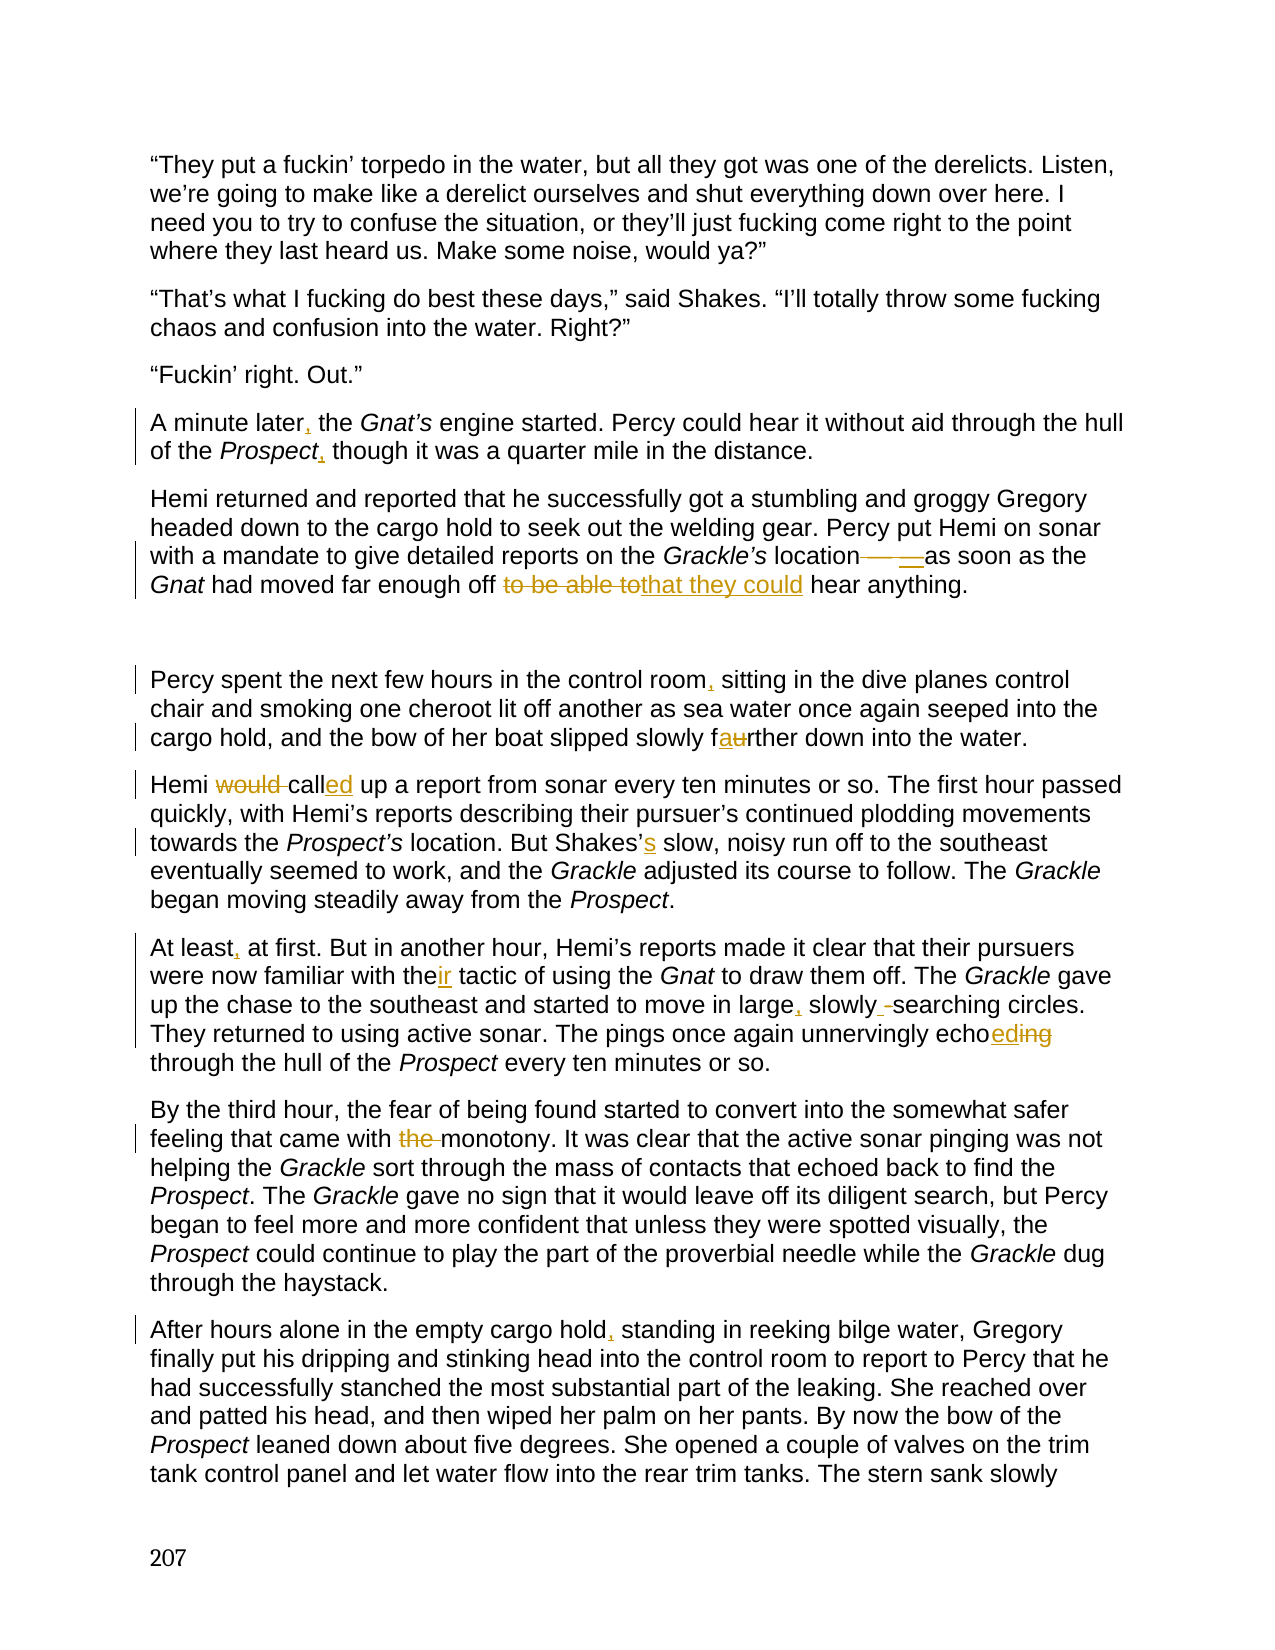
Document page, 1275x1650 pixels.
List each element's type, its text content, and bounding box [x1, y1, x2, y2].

text By the third hour, the fear of being found started to convert into the somewhat safer feeling that came with monotony. It was clear that the active sonar pinging was not helping the Grackle sort through the mass of contacts that echoed back to find the Prospect. The Grackle gave no sign that it would leave off its diligent search, but Percy began to feel more and more confident that unless they were spotted visually, the Prospect could continue to play the part of the proverbial needle while the Grackle dug through the haystack. [150, 1095, 1125, 1296]
text “Fuckin’ right. Out.” [150, 360, 1125, 389]
text “They put a fuckin’ torpedo in the water, but all they got was one of the derelicts. Listen, we’re going to make like a derelict ourselves and shut everything down over here. I need you to try to confuse the situation, or they’ll just fucking come right to the point where they last heard us. Make some noise, would ya?” [150, 150, 1125, 265]
text A minute later, the Gnat’s engine started. Percy could hear it without aid through the hull of the Prospect, though it was a quarter mile in the distance. [150, 407, 1125, 465]
text Hemi called up a report from sonar every ten minutes or so. The first hour passed quickly, with Hemi’s reports describing their pursuer’s continued plodding movements towards the Prospect’s location. But Shakes’s slow, noisy run off to the southeast eventually seemed to work, and the Grackle adjusted its course to follow. The Grackle began moving steadily away from the Prospect. [150, 770, 1125, 914]
text At least, at first. But in another hour, Hemi’s reports made it clear that their pursuers were now familiar with their tactic of using the Gnat to draw them off. The Grackle gave up the chase to the southeast and started to move in large, slowly searching circles. They returned to using active sonar. The pings once again unnervingly echoed through the hull of the Prospect every ten minutes or so. [150, 932, 1125, 1076]
text Hemi returned and reported that he successfully got a stumbling and groggy Gregory headed down to the cargo hold to seek out the welding gear. Percy put Hemi on sonar with a mandate to give detailed reports on the Grackle’s location—as soon as the Gnat had moved far enough off that they could hear anything. [150, 484, 1125, 599]
text Percy spent the next few hours in the control room, sitting in the dive planes control chair and smoking one cheroot lit off another as sea water once again seeped into the cargo hold, and the bow of her boat slipped slowly farther down into the water. [150, 665, 1125, 751]
text “That’s what I fucking do best these days,” said Shakes. “I’ll totally throw some fucking chaos and confusion into the water. Right?” [150, 284, 1125, 341]
text After hours alone in the empty cargo hold, standing in reeking bilge water, Gregory finally put his dripping and stinking head into the control room to report to Percy that he had successfully stanched the most substantial part of the leaking. She reached over and patted his head, and then wiped her palm on her pants. By now the bow of the Prospect leaned down about five degrees. She opened a couple of valves on the trim tank control panel and let water flow into the rear trim tanks. The stern sank slowly [150, 1315, 1125, 1487]
